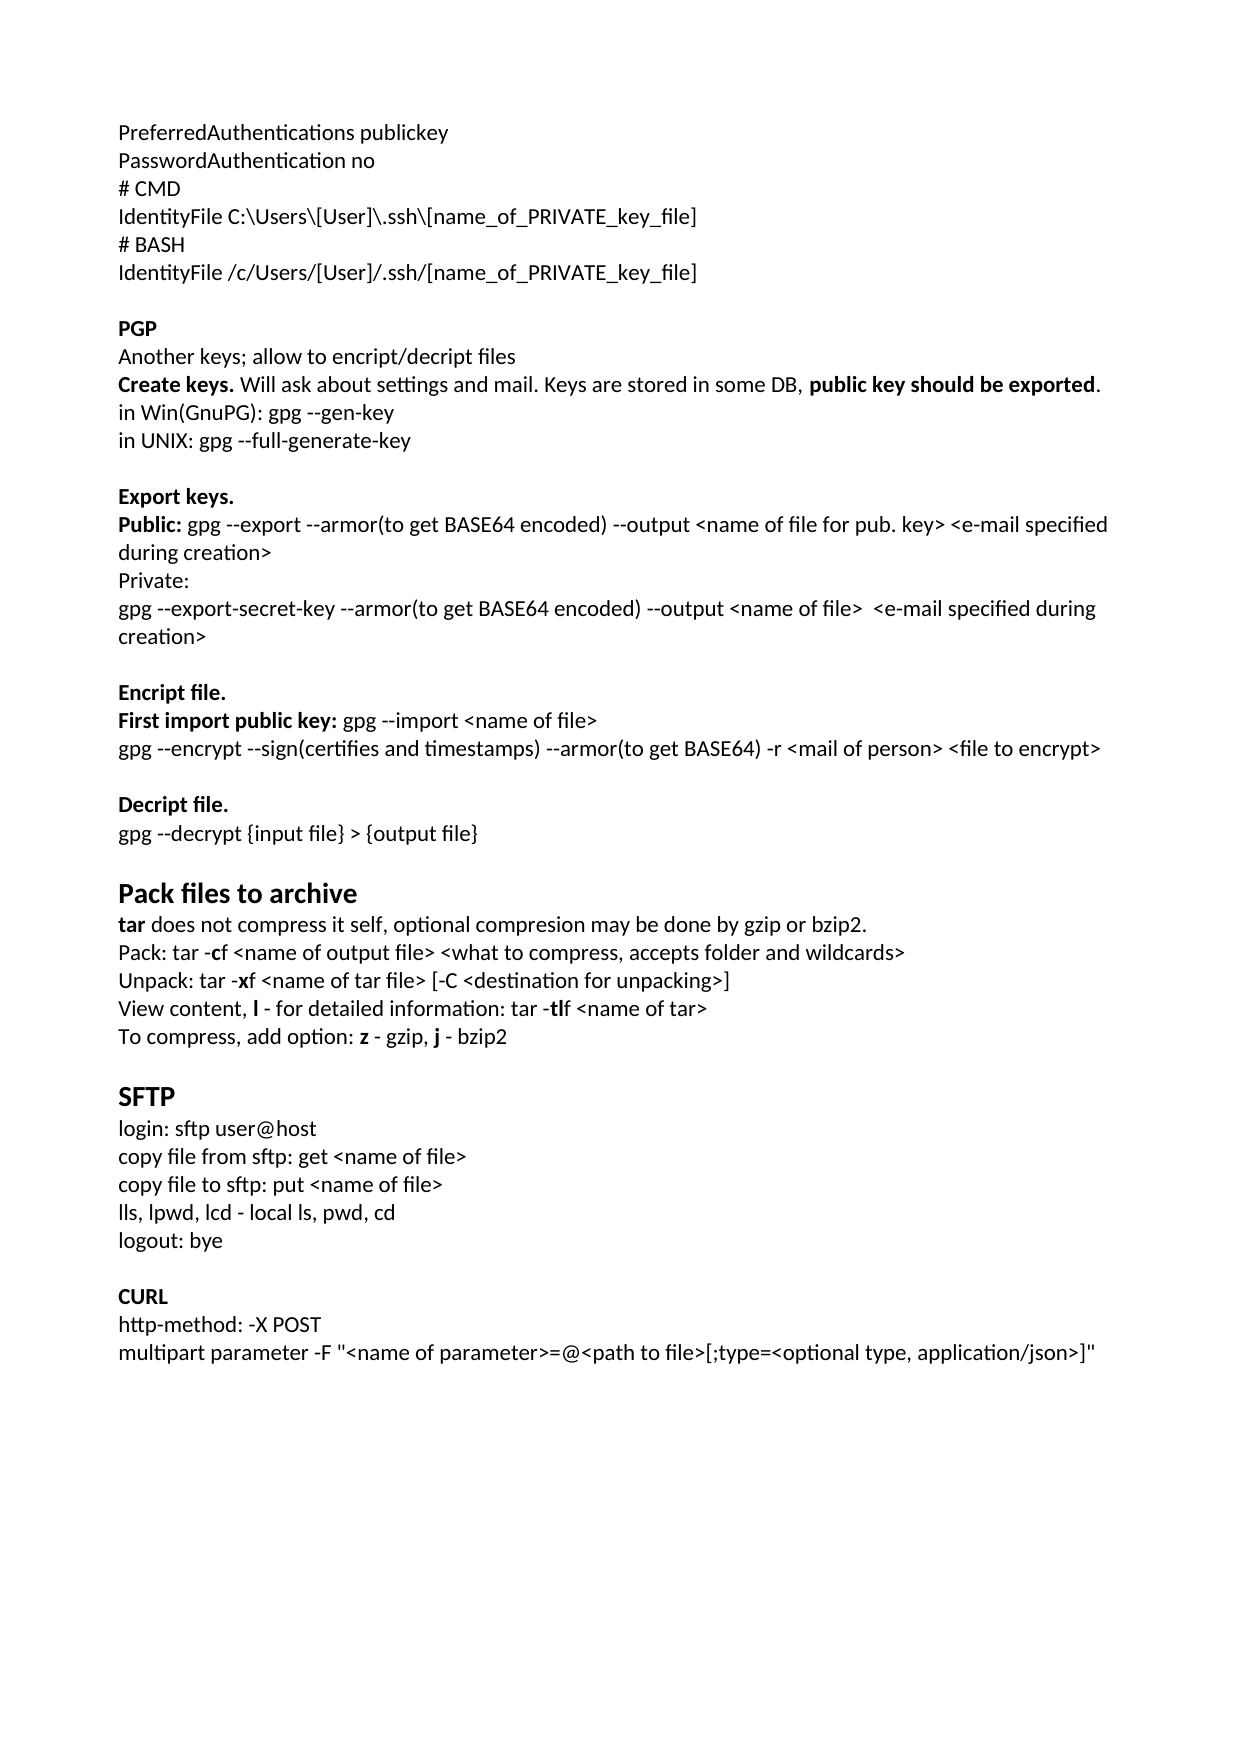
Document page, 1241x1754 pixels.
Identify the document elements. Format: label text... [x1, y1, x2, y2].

text Export keys. [118, 482, 1122, 510]
text multipart parameter -F "<name of parameter>=@<path to file>[;type=<optional type, application/json>]" [118, 1338, 1122, 1366]
text tar does not compress it self, optional compresion may be done by gzip or bzip2. [118, 910, 1122, 938]
text login: sftp user@host [118, 1114, 1122, 1142]
text # BASH [118, 230, 1122, 258]
text copy file to sftp: put <name of file> [118, 1170, 1122, 1198]
text PreferredAuthentications publickey [118, 118, 1122, 146]
text lls, lpwd, lcd - local ls, pwd, cd [118, 1198, 1122, 1226]
text Pack: tar -cf <name of output file> <what to compress, accepts folder and wildcards> [118, 938, 1122, 966]
text gpg --encrypt --sign(certifies and timestamps) --armor(to get BASE64) -r <mail of person> <file to encrypt> [118, 734, 1122, 763]
text Encript file. [118, 678, 1122, 707]
text PGP [118, 314, 1122, 342]
text PasswordAuthentication no [118, 146, 1122, 174]
text gpg --export-secret-key --armor(to get BASE64 encoded) --output <name of file> <e-mail specified during creation> [118, 594, 1122, 651]
text SFTP [118, 1078, 1122, 1114]
text http-method: -X POST [118, 1310, 1122, 1338]
text # CMD [118, 174, 1122, 202]
text Decript file. [118, 791, 1122, 819]
text in UNIX: gpg --full-generate-key [118, 426, 1122, 454]
text Create keys. Will ask about settings and mail. Keys are stored in some DB, public key should be exported. [118, 370, 1122, 398]
text IdentityFile C:\Users\[User]\.ssh\[name_of_PRIVATE_key_file] [118, 202, 1122, 230]
text To compress, add option: z - gzip, j - bzip2 [118, 1022, 1122, 1050]
text logout: bye [118, 1226, 1122, 1254]
text in Win(GnuPG): gpg --gen-key [118, 398, 1122, 426]
text First import public key: gpg --import <name of file> [118, 707, 1122, 734]
text Private: [118, 566, 1122, 594]
text copy file from sftp: get <name of file> [118, 1142, 1122, 1170]
text Pack files to archive [118, 875, 1122, 910]
text Another keys; allow to encript/decript files [118, 342, 1122, 370]
text gpg --decrypt {input file} > {output file} [118, 819, 1122, 847]
text Public: gpg --export --armor(to get BASE64 encoded) --output <name of file for pub. key> <e-mail specified during creation> [118, 510, 1122, 566]
text IdentityFile /c/Users/[User]/.ssh/[name_of_PRIVATE_key_file] [118, 258, 1122, 286]
text CURL [118, 1282, 1122, 1310]
text Unpack: tar -xf <name of tar file> [-C <destination for unpacking>] [118, 966, 1122, 994]
text View content, l - for detailed information: tar -tlf <name of tar> [118, 994, 1122, 1022]
